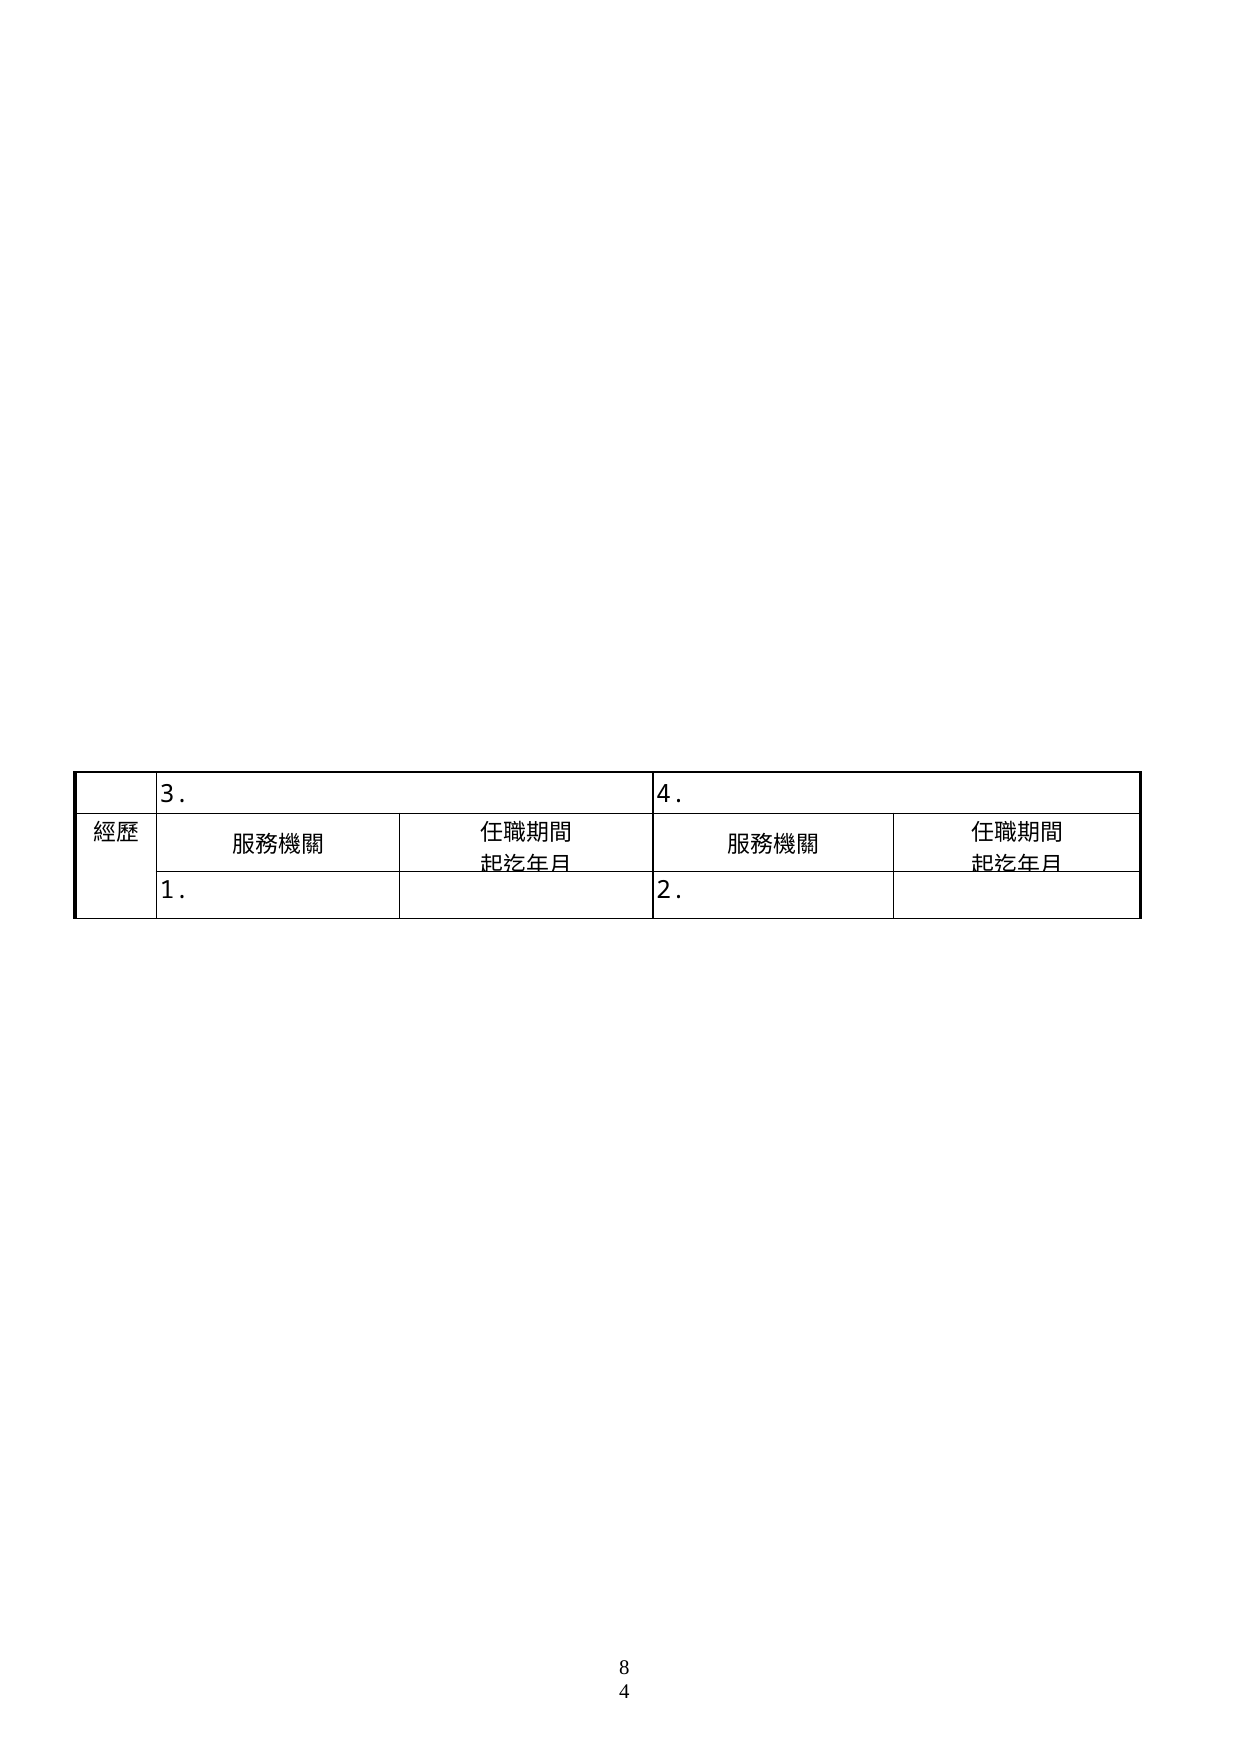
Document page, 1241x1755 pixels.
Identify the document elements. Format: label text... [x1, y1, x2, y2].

table_cell 3. [157, 773, 652, 813]
table_cell 服務機關 [654, 814, 893, 871]
table_cell 服務機關 [157, 814, 399, 871]
table_cell [77, 773, 156, 813]
table_cell 4. [654, 773, 1139, 813]
table_cell 任職期間 起迄年月 [894, 814, 1139, 871]
table_cell 1. [157, 872, 399, 917]
table_cell 2. [654, 872, 893, 917]
table_cell 經歷 [77, 814, 156, 917]
table_cell [400, 872, 652, 917]
table_cell [894, 872, 1139, 917]
table_cell 任職期間 起迄年月 [400, 814, 652, 871]
